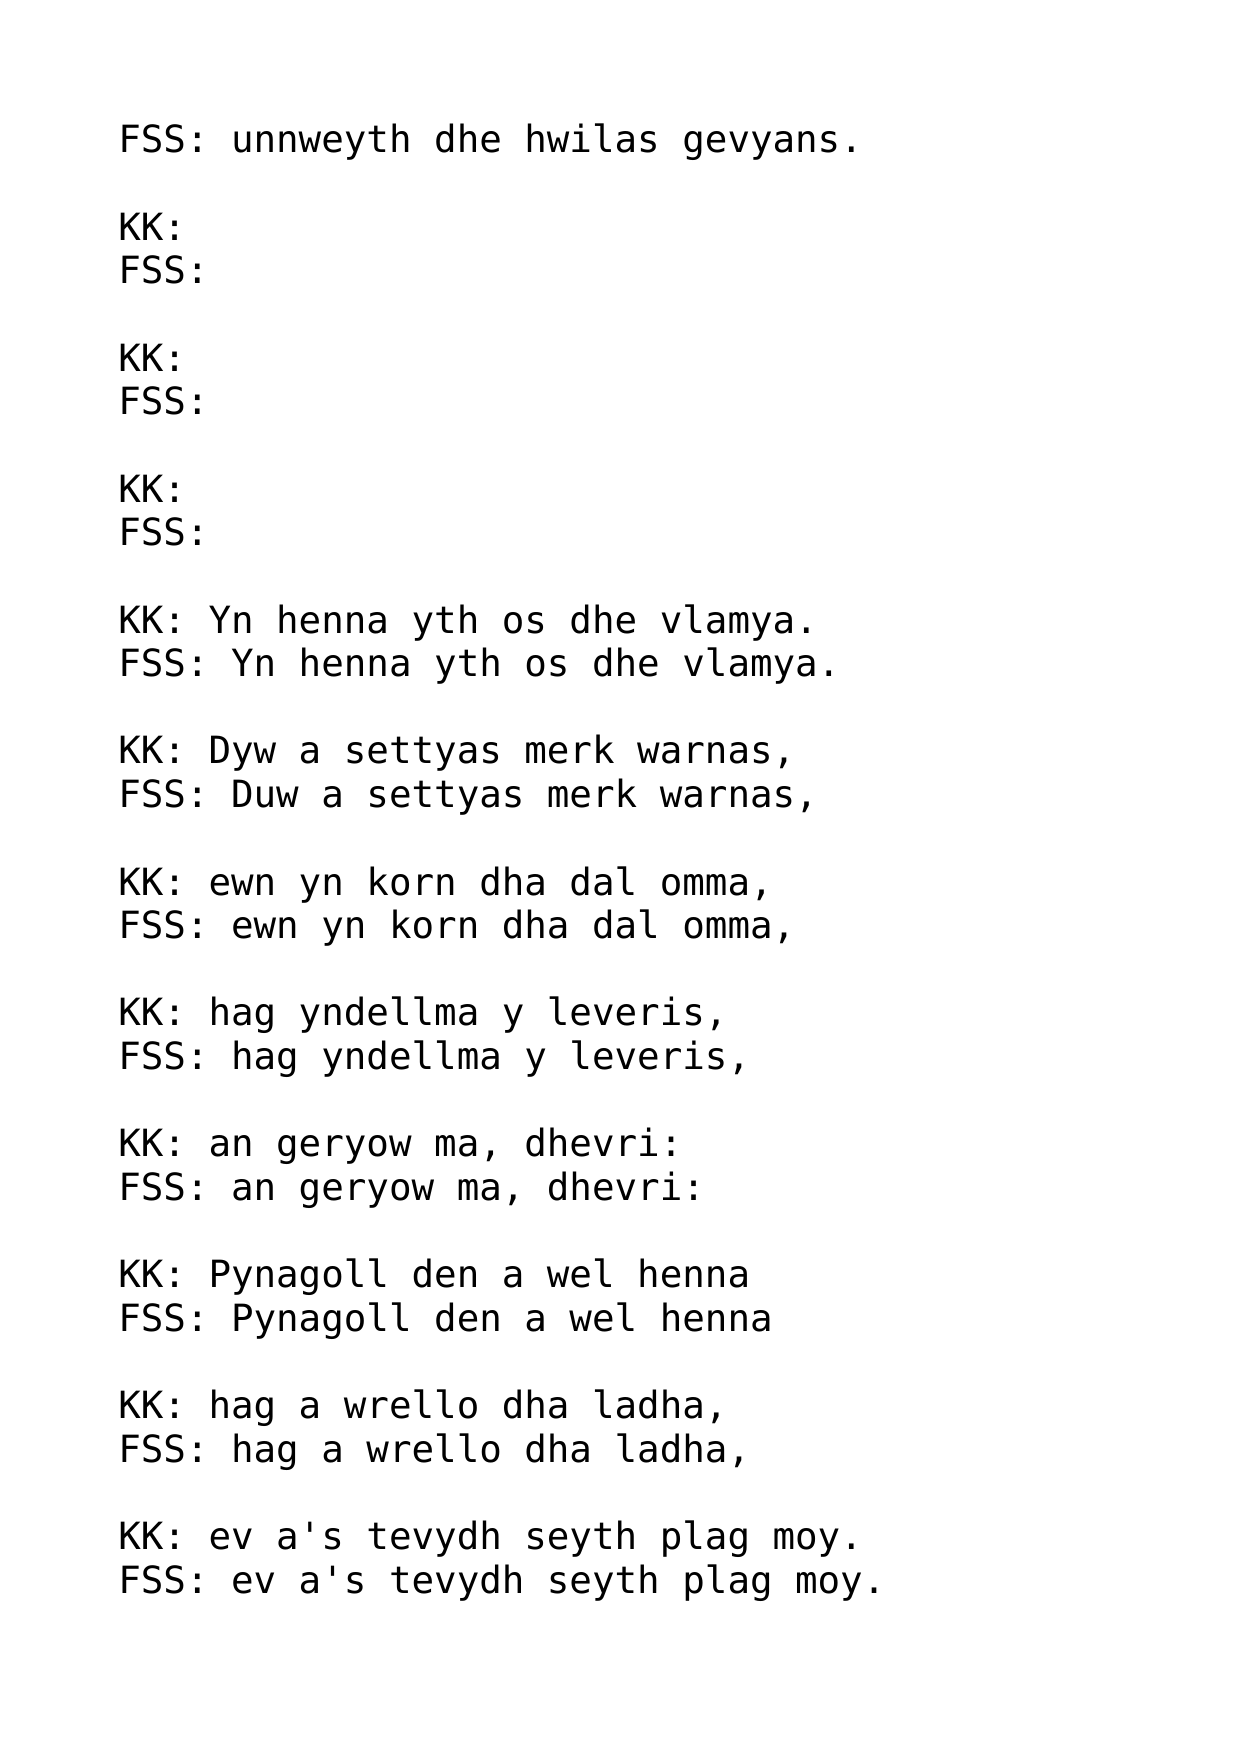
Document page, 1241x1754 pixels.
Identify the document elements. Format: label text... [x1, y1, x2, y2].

text FSS: Yn henna yth os dhe vlamya. [118, 642, 1122, 686]
text FSS: [118, 249, 1122, 293]
text KK: hag yndellma y leveris, [118, 991, 1122, 1035]
text KK: ewn yn korn dha dal omma, [118, 860, 1122, 904]
text KK: ev a's tevydh seyth plag moy. [118, 1515, 1122, 1558]
text KK: [118, 467, 1122, 511]
text FSS: Duw a settyas merk warnas, [118, 773, 1122, 816]
text FSS: an geryow ma, dhevri: [118, 1166, 1122, 1209]
text KK: [118, 336, 1122, 380]
text FSS: Pynagoll den a wel henna [118, 1297, 1122, 1340]
text FSS: ewn yn korn dha dal omma, [118, 904, 1122, 947]
text KK: [118, 205, 1122, 249]
text FSS: ev a's tevydh seyth plag moy. [118, 1558, 1122, 1602]
text FSS: [118, 511, 1122, 554]
text FSS: [118, 380, 1122, 424]
text KK: an geryow ma, dhevri: [118, 1122, 1122, 1166]
text KK: Dyw a settyas merk warnas, [118, 729, 1122, 773]
text KK: hag a wrello dha ladha, [118, 1384, 1122, 1427]
text KK: Yn henna yth os dhe vlamya. [118, 598, 1122, 642]
text FSS: hag yndellma y leveris, [118, 1035, 1122, 1078]
text FSS: unnweyth dhe hwilas gevyans. [118, 118, 1122, 162]
text FSS: hag a wrello dha ladha, [118, 1427, 1122, 1471]
text KK: Pynagoll den a wel henna [118, 1253, 1122, 1297]
